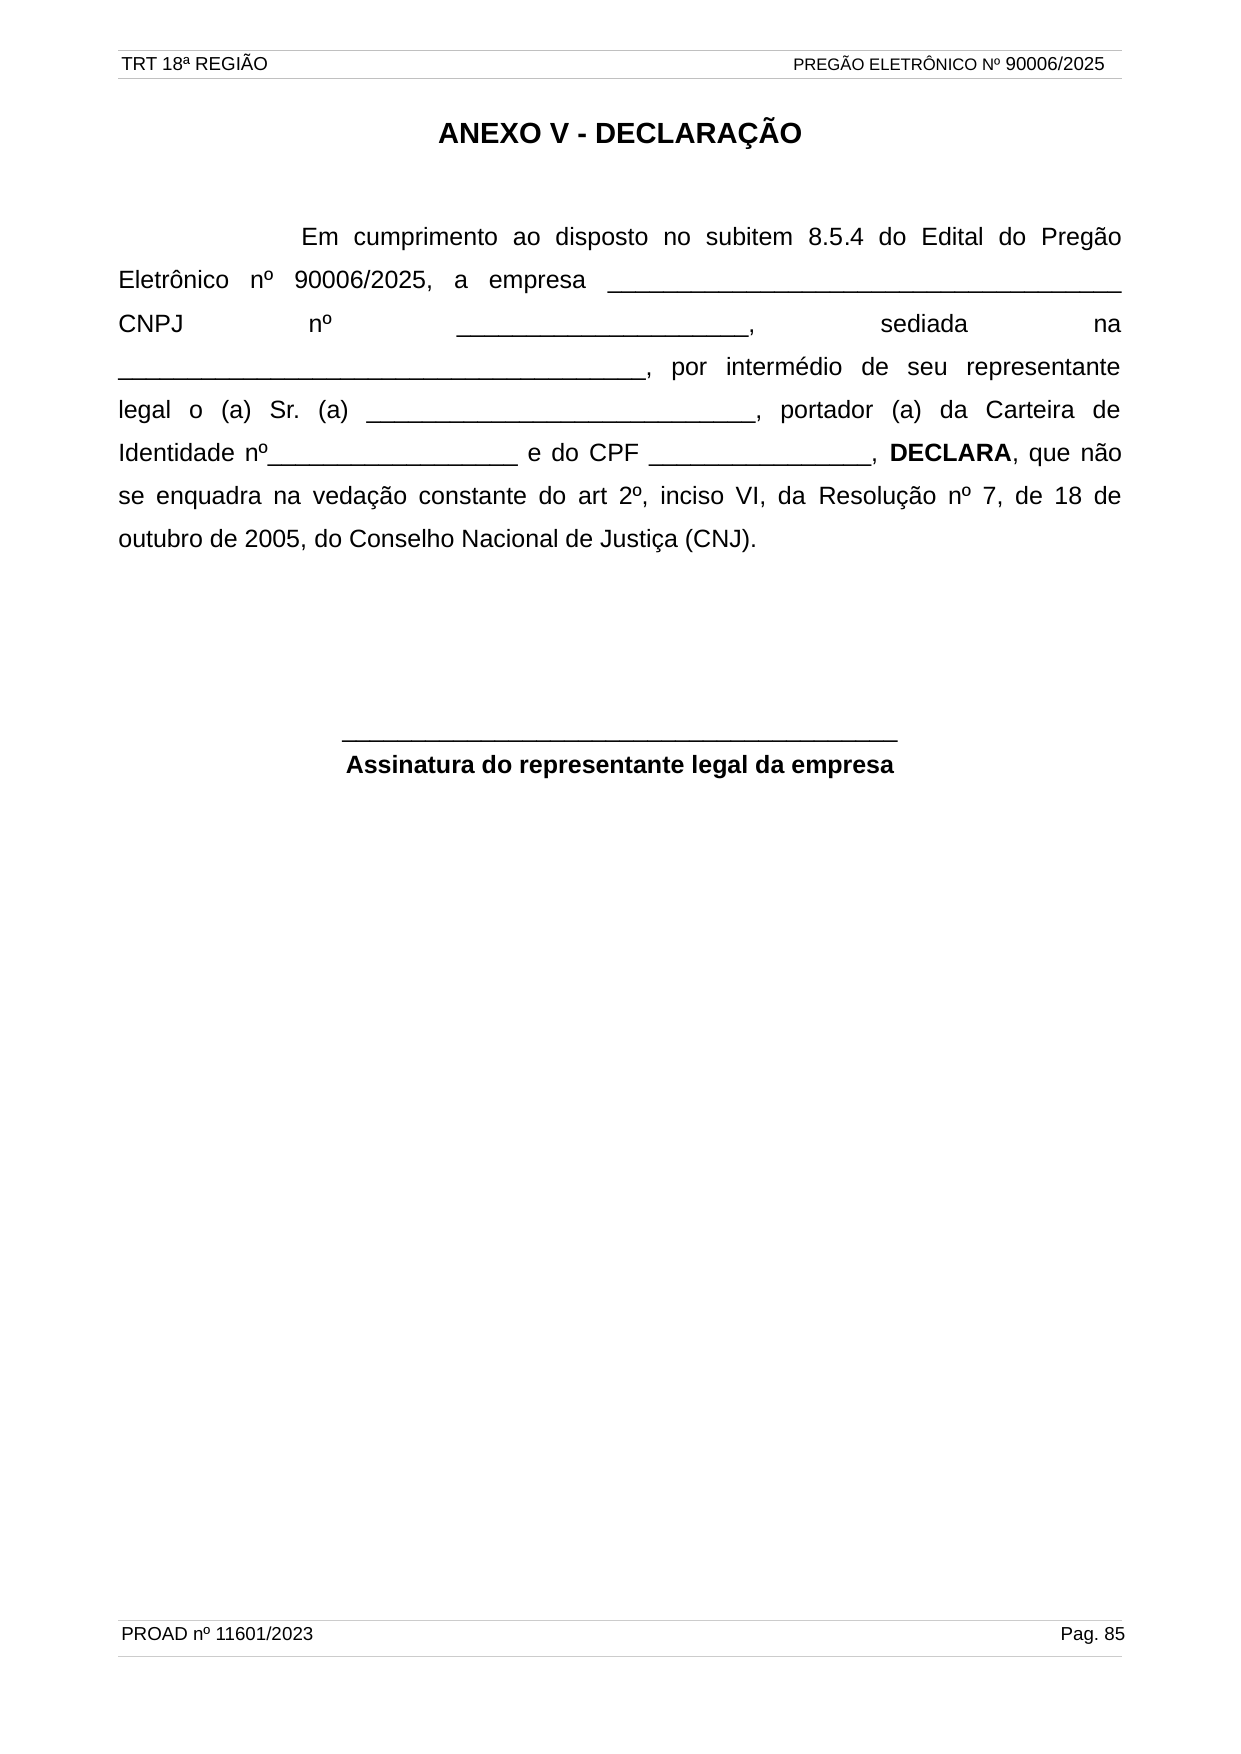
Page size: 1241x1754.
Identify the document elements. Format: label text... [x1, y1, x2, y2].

text Em cumprimento ao disposto no subitem 8.5.4 do Edital do Pregão Eletrônico nº 90006/2025, a empresa _____________________________________ CNPJ nº _____________________, sediada na ______________________________________, por intermédio de seu representante legal o (a) Sr. (a) ____________________________, portador (a) da Carteira de Identidade nº__________________ e do CPF ________________, DECLARA, que não se enquadra na vedação constante do art 2º, inciso VI, da Resolução nº 7, de 18 de outubro de 2005, do Conselho Nacional de Justiça (CNJ). [118, 222, 1122, 553]
text ________________________________________ [118, 714, 1122, 743]
text Assinatura do representante legal da empresa [118, 743, 1122, 779]
text ANEXO V - DECLARAÇÃO [118, 116, 1122, 149]
